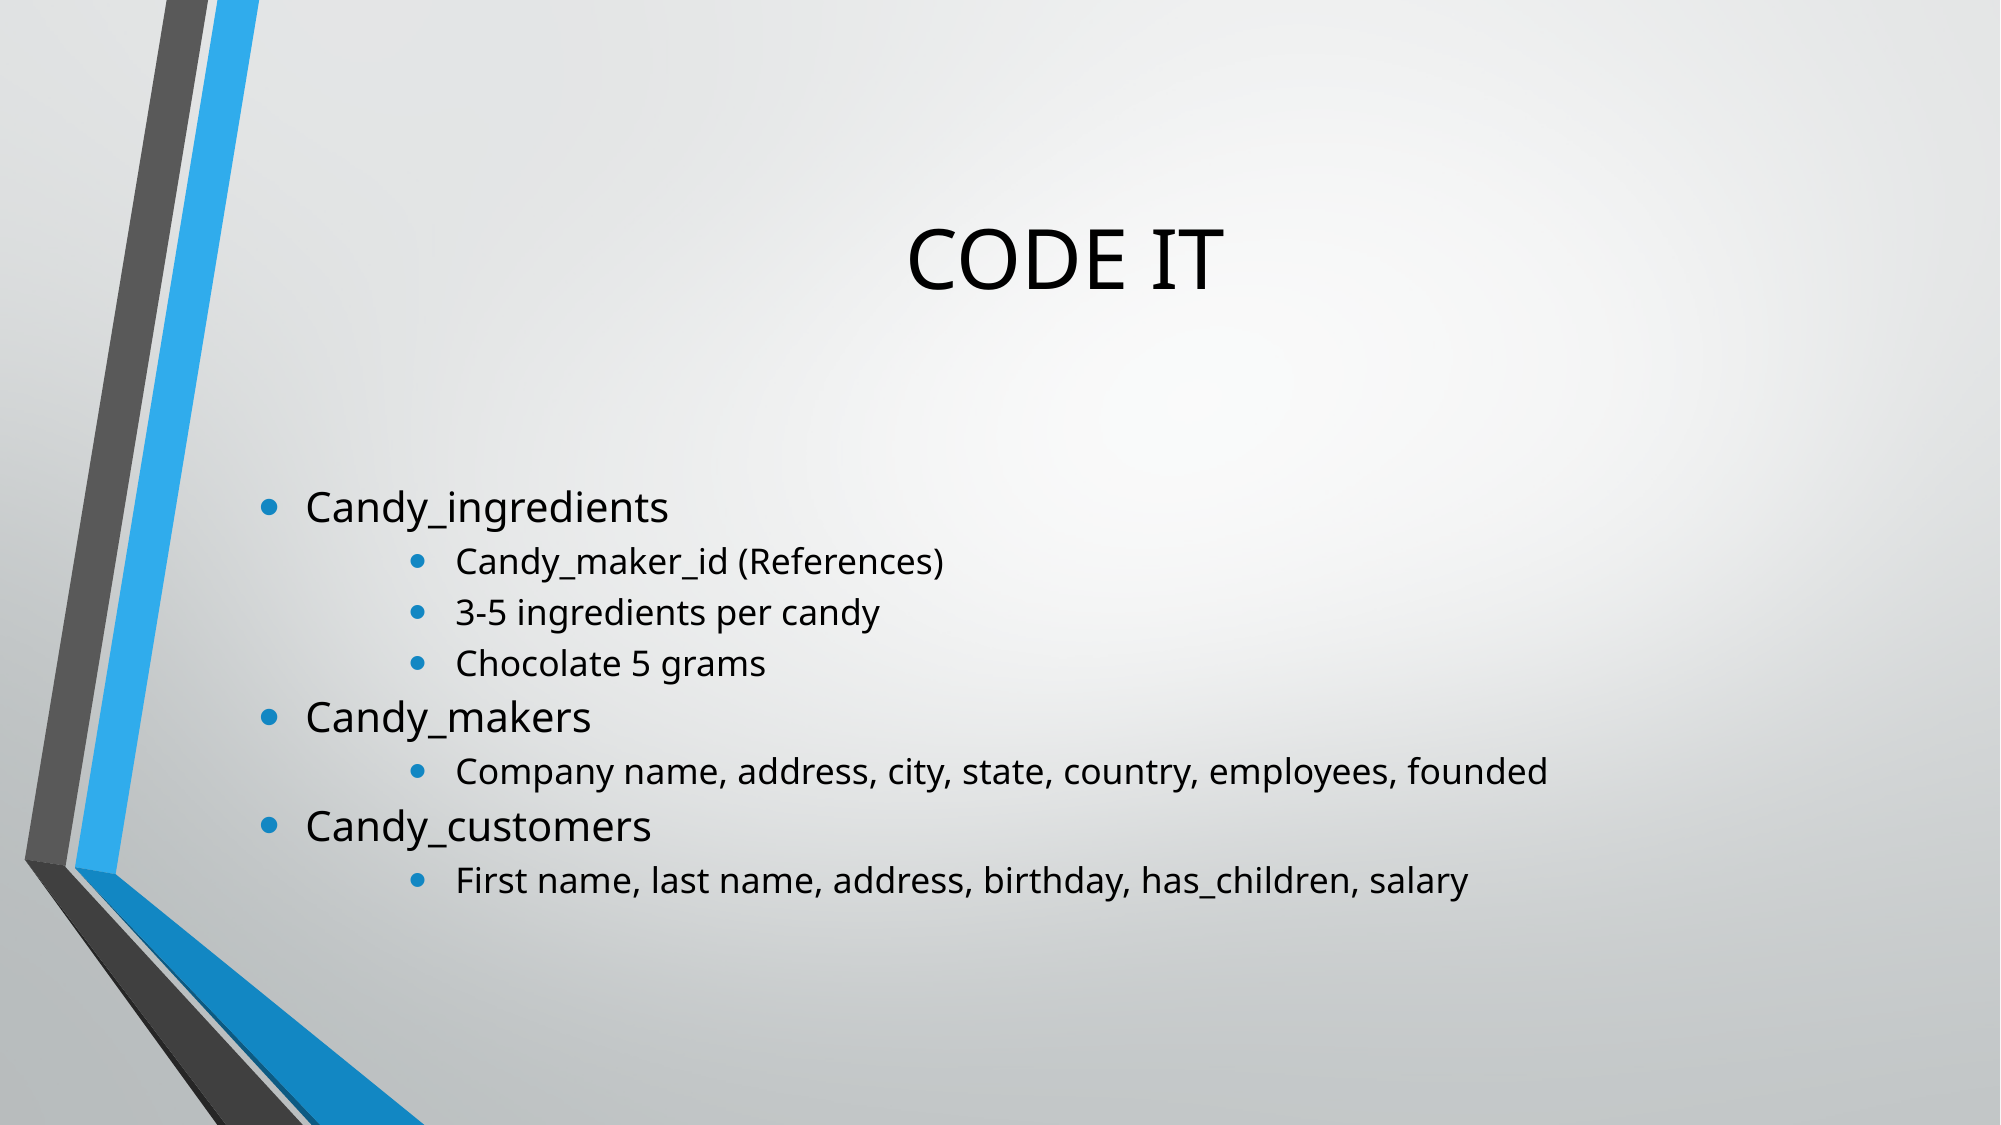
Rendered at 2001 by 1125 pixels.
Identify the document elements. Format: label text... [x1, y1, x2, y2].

title CODE IT [243, 112, 1887, 400]
list Candy_ingredients Candy_maker_id (References) 3-5 ingredients per candy Chocolate 5 grams Candy_makers Company name, address, city, state, country, employees, founded Candy_customers First name, last name, address, birthday, has_children, salary [243, 437, 1887, 950]
